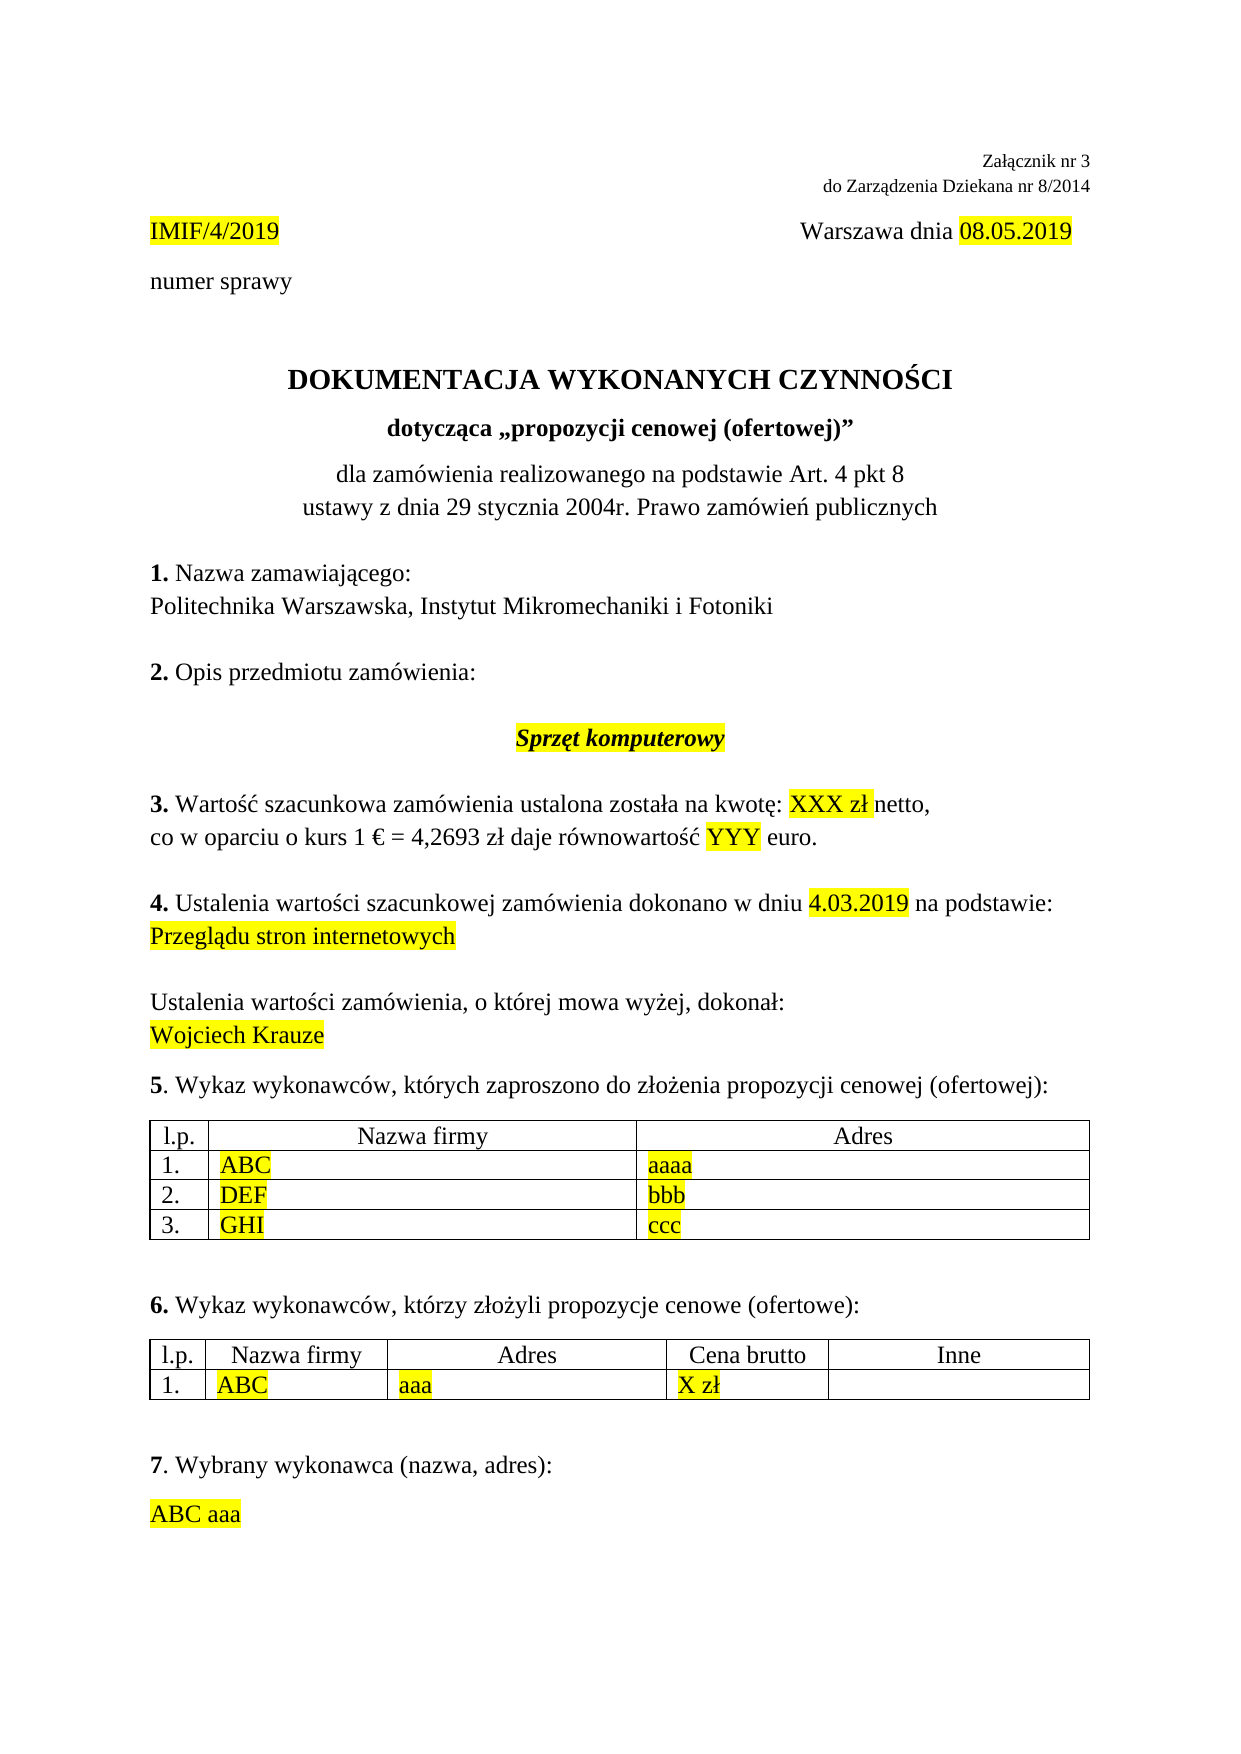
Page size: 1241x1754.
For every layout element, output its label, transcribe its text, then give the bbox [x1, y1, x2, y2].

table_header Adres [388, 1340, 666, 1369]
text Politechnika Warszawska, Instytut Mikromechaniki i Fotoniki [150, 591, 1090, 620]
table_header l.p. [151, 1340, 205, 1369]
table_header Inne [829, 1340, 1089, 1369]
table_header Nazwa firmy [209, 1121, 636, 1149]
text 1. Nazwa zamawiającego: [150, 558, 1090, 587]
text Przeglądu stron internetowych [150, 921, 1090, 950]
text Sprzęt komputerowy [150, 723, 1090, 752]
table_cell GHI [209, 1210, 636, 1239]
text 7. Wybrany wykonawca (nazwa, adres): [150, 1450, 1090, 1478]
text ustawy z dnia 29 stycznia 2004r. Prawo zamówień publicznych [150, 492, 1090, 521]
text dla zamówienia realizowanego na podstawie Art. 4 pkt 8 [150, 459, 1090, 488]
table_cell 1. [151, 1151, 208, 1179]
text 2. Opis przedmiotu zamówienia: [150, 657, 1090, 686]
text 3. Wartość szacunkowa zamówienia ustalona została na kwotę: XXX zł netto, [150, 789, 1090, 818]
text 6. Wykaz wykonawców, którzy złożyli propozycje cenowe (ofertowe): [150, 1290, 1090, 1318]
text numer sprawy [150, 266, 1090, 295]
text Ustalenia wartości zamówienia, o której mowa wyżej, dokonał: [150, 987, 1090, 1016]
text Załącznik nr 3 [150, 150, 1090, 172]
text IMIF/4/2019 Warszawa dnia 08.05.2019 [150, 216, 1090, 245]
table_cell aaaa [637, 1151, 1089, 1179]
table_header Adres [637, 1121, 1089, 1149]
table_header l.p. [151, 1121, 208, 1149]
table_cell 2. [151, 1180, 208, 1209]
table_cell ABC [209, 1151, 636, 1179]
text DOKUMENTACJA WYKONANYCH CZYNNOŚCI [150, 362, 1090, 396]
text co w oparciu o kurs 1 € = 4,2693 zł daje równowartość YYY euro. [150, 822, 1090, 851]
table_cell ccc [637, 1210, 1089, 1239]
text Wojciech Krauze [150, 1020, 1090, 1049]
table_cell 1. [151, 1370, 205, 1399]
table_cell 3. [151, 1210, 208, 1239]
text 4. Ustalenia wartości szacunkowej zamówienia dokonano w dniu 4.03.2019 na podstawie: [150, 888, 1090, 917]
table_cell [829, 1370, 1089, 1399]
text dotycząca „propozycji cenowej (ofertowej)” [150, 413, 1090, 442]
text 5. Wykaz wykonawców, których zaproszono do złożenia propozycji cenowej (ofertowej): [150, 1070, 1090, 1099]
text do Zarządzenia Dziekana nr 8/2014 [150, 175, 1090, 196]
table_cell DEF [209, 1180, 636, 1209]
table_header Cena brutto [667, 1340, 828, 1369]
table_cell X zł [667, 1370, 828, 1399]
table_cell bbb [637, 1180, 1089, 1209]
table_cell aaa [388, 1370, 666, 1399]
table_header Nazwa firmy [206, 1340, 387, 1369]
text ABC aaa [150, 1499, 1090, 1528]
table_cell ABC [206, 1370, 387, 1399]
